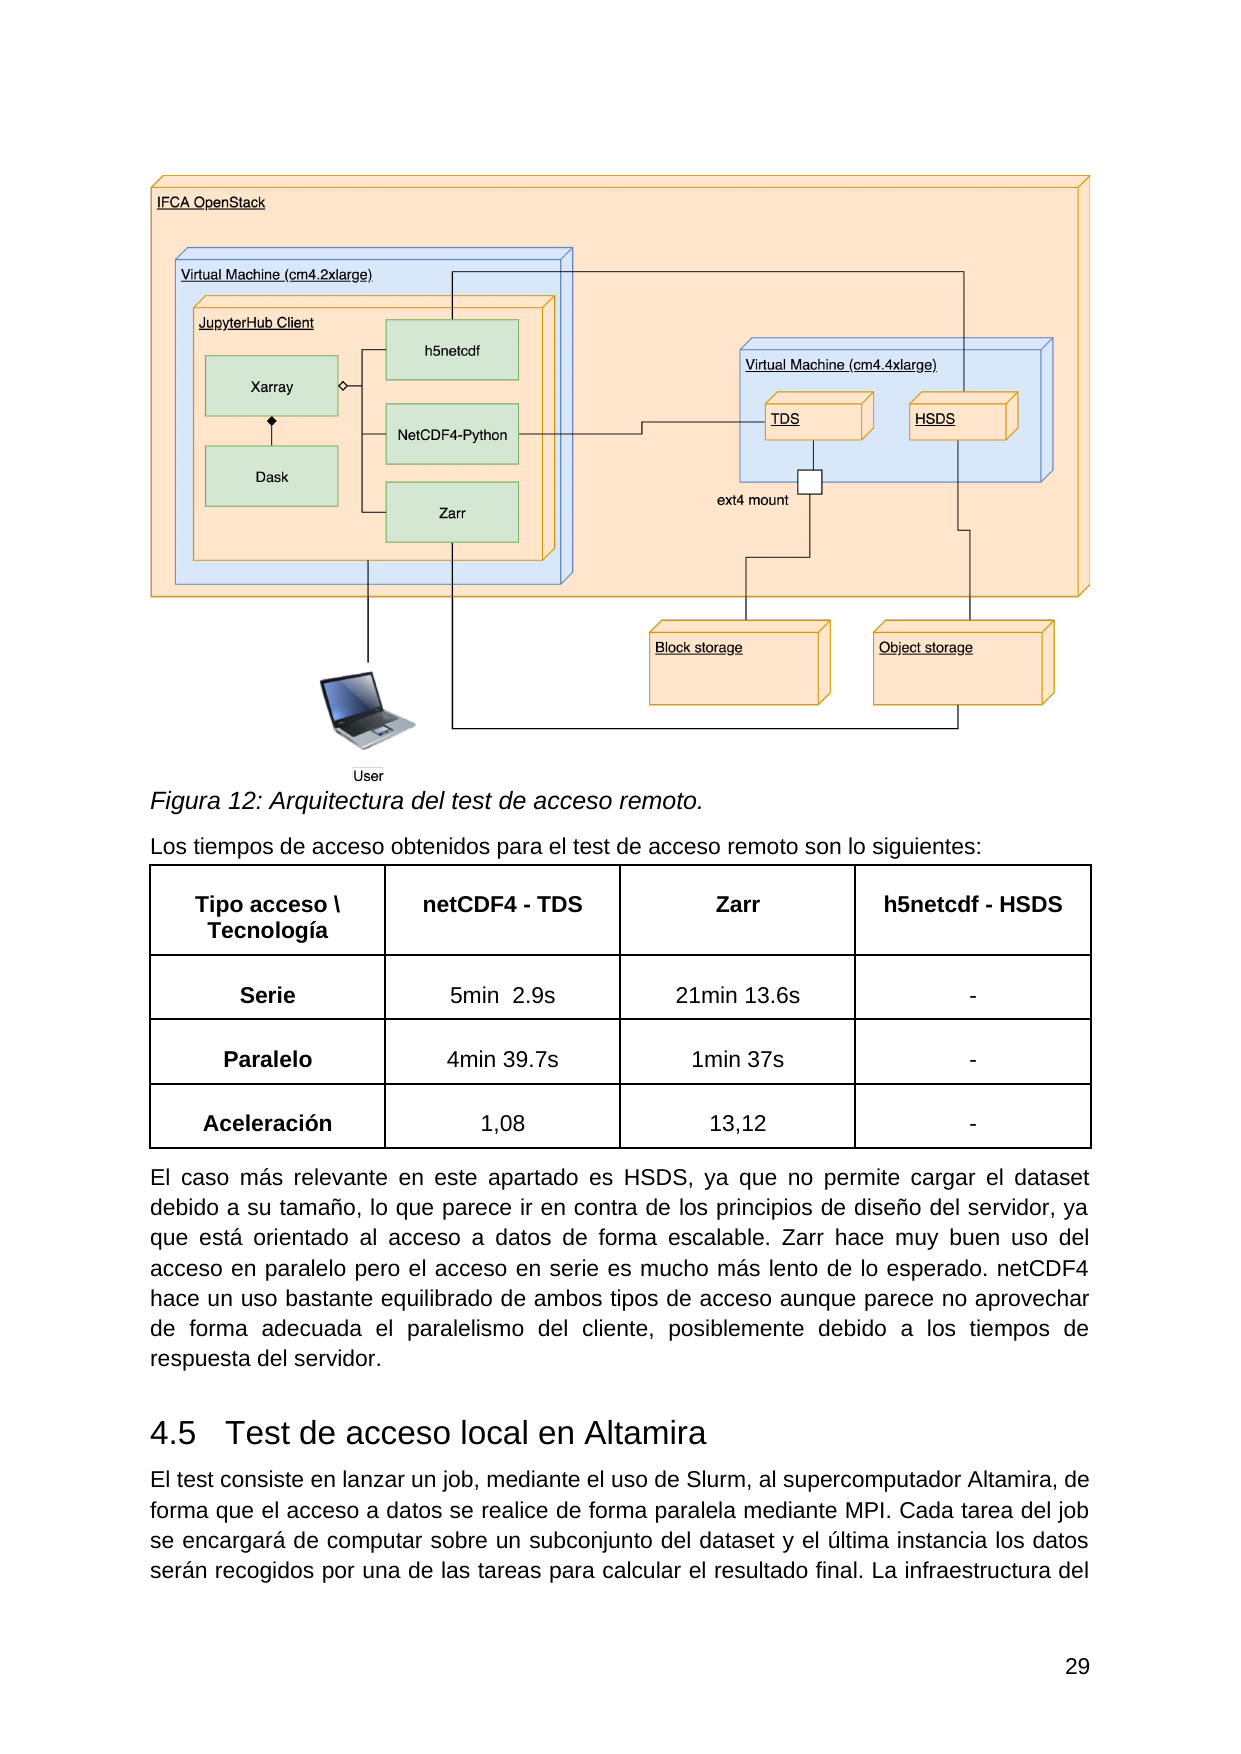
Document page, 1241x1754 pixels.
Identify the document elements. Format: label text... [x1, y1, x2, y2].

table_cell 21min 13.6s [621, 956, 854, 1018]
table_header h5netcdf - HSDS [856, 866, 1090, 954]
table_header netCDF4 - TDS [386, 866, 619, 954]
table_header Tipo acceso \ Tecnología [151, 866, 384, 954]
table_cell - [856, 956, 1090, 1018]
table_cell - [856, 1085, 1090, 1147]
table_cell Paralelo [151, 1020, 384, 1083]
picture [150, 175, 1091, 782]
table_cell Aceleración [151, 1085, 384, 1147]
table_cell 5min 2.9s [386, 956, 619, 1018]
table_cell 1min 37s [621, 1020, 854, 1083]
table_cell 4min 39.7s [386, 1020, 619, 1083]
subtitle Test de acceso local en Altamira [150, 1413, 1090, 1451]
text Los tiempos de acceso obtenidos para el test de acceso remoto son lo siguientes: [150, 833, 1090, 859]
table_header Zarr [621, 866, 854, 954]
table_cell 13,12 [621, 1085, 854, 1147]
text El caso más relevante en este apartado es HSDS, ya que no permite cargar el dataset debido a su tamaño, lo que parece ir en contra de los principios de diseño del servidor, ya que está orientado al acceso a datos de forma escalable. Zarr hace muy buen uso del acceso en paralelo pero el acceso en serie es mucho más lento de lo esperado. netCDF4 hace un uso bastante equilibrado de ambos tipos de acceso aunque parece no aprovechar de forma adecuada el paralelismo del cliente, posiblemente debido a los tiempos de respuesta del servidor. [150, 1164, 1090, 1372]
table_cell Serie [151, 956, 384, 1018]
text Figura 12: Arquitectura del test de acceso remoto. [150, 782, 1090, 814]
text El test consiste en lanzar un job, mediante el uso de Slurm, al supercomputador Altamira, de forma que el acceso a datos se realice de forma paralela mediante MPI. Cada tarea del job se encargará de computar sobre un subconjunto del dataset y el última instancia los datos serán recogidos por una de las tareas para calcular el resultado final. La infraestructura del [150, 1466, 1090, 1583]
table_cell - [856, 1020, 1090, 1083]
table_cell 1,08 [386, 1085, 619, 1147]
